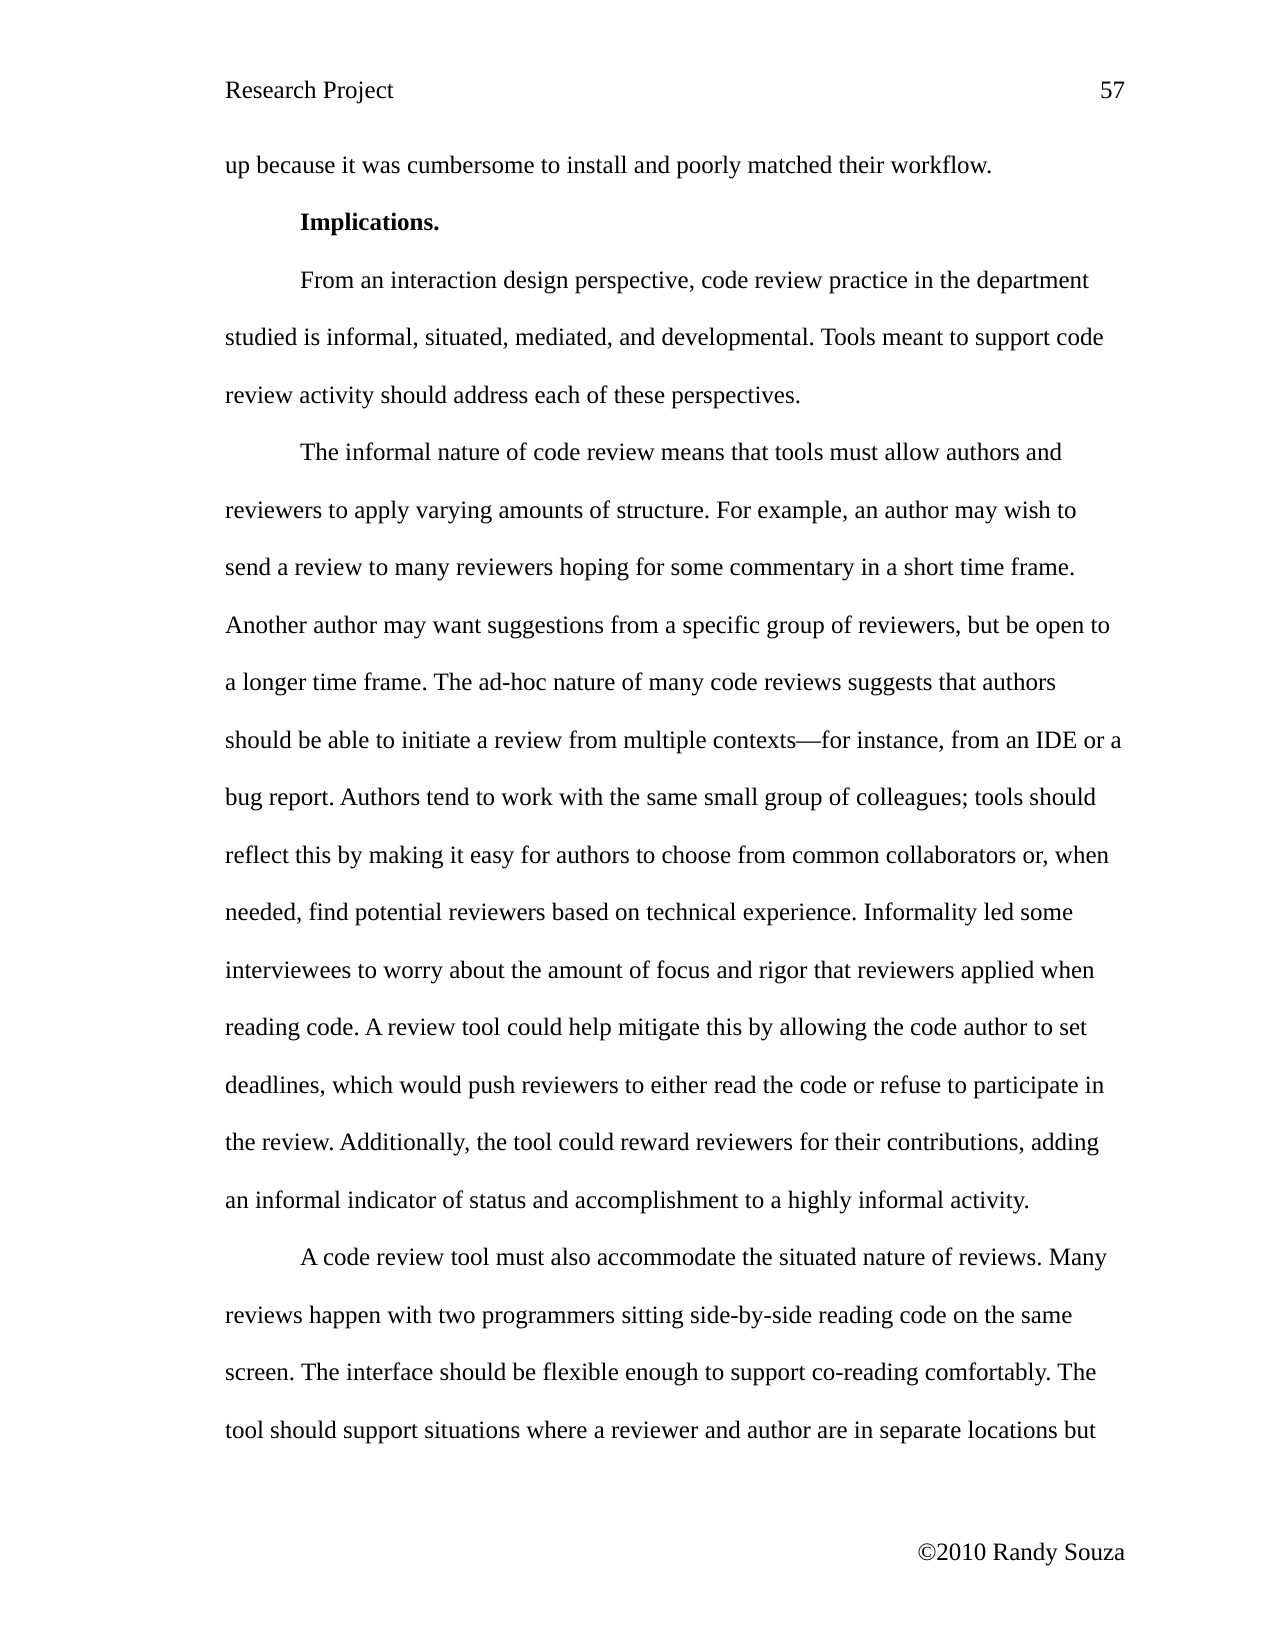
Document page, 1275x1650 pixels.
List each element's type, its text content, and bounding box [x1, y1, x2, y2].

text A code review tool must also accommodate the situated nature of reviews. Many reviews happen with two programmers sitting side-by-side reading code on the same screen. The interface should be flexible enough to support co-reading comfortably. The tool should support situations where a reviewer and author are in separate locations but [225, 1242, 1125, 1444]
text From an interaction design perspective, code review practice in the department studied is informal, situated, mediated, and developmental. Tools meant to support code review activity should address each of these perspectives. [225, 265, 1125, 409]
text up because it was cumbersome to install and poorly matched their workflow. [225, 150, 1125, 179]
text The informal nature of code review means that tools must allow authors and reviewers to apply varying amounts of structure. For example, an author may wish to send a review to many reviewers hoping for some commentary in a short time frame. Another author may want suggestions from a specific group of reviewers, but be open to a longer time frame. The ad-hoc nature of many code reviews suggests that authors should be able to initiate a review from multiple contexts—for instance, from an IDE or a bug report. Authors tend to work with the same small group of colleagues; tools should reflect this by making it easy for authors to choose from common collaborators or, when needed, find potential reviewers based on technical experience. Informality led some interviewees to worry about the amount of focus and rigor that reviewers applied when reading code. A review tool could help mitigate this by allowing the code author to set deadlines, which would push reviewers to either read the code or refuse to participate in the review. Additionally, the tool could reward reviewers for their contributions, adding an informal indicator of status and accomplishment to a highly informal activity. [225, 437, 1125, 1214]
subtitle Implications. [300, 207, 1125, 236]
